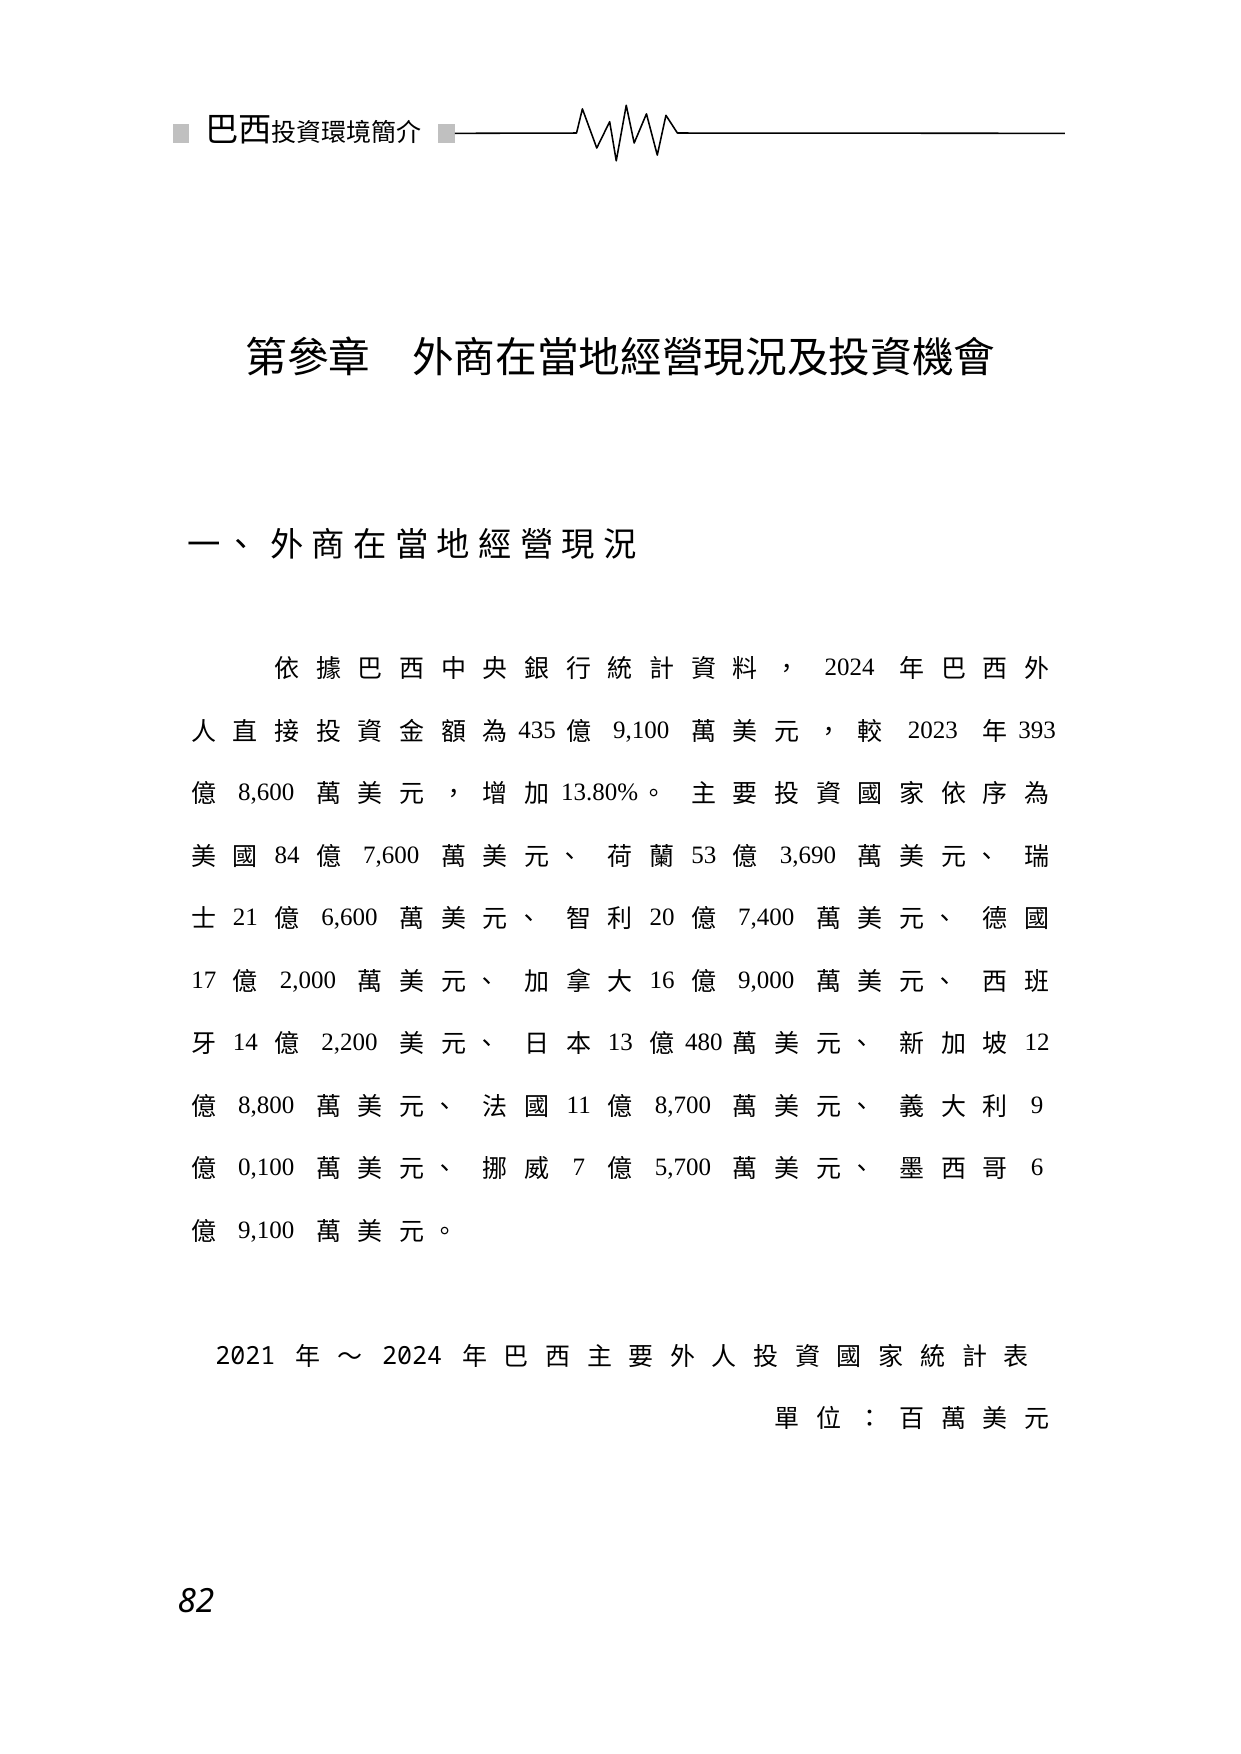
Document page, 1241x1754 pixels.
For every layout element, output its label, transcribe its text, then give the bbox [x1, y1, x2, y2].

text 2021年～2024年巴西主要外人投資國家統計表 [183, 1313, 1058, 1375]
text 一、外商在當地經營現況 [183, 500, 1058, 563]
text 第參章 外商在當地經營現況及投資機會 [183, 313, 1058, 375]
text 單位：百萬美元 [183, 1375, 1058, 1438]
text 依據巴西中央銀行統計資料，2024年巴西外人直接投資金額為435億9,100萬美元，較2023年393億8,600萬美元，增加13.80%。主要投資國家依序為美國84億7,600萬美元、荷蘭53億3,690萬美元、瑞士21億6,600萬美元、智利20億7,400萬美元、德國17億2,000萬美元、加拿大16億9,000萬美元、西班牙14億2,200美元、日本13億480萬美元、新加坡12億8,800萬美元、法國11億8,700萬美元、義大利9億0,100萬美元、挪威7億5,700萬美元、墨西哥6億9,100萬美元。 [183, 625, 1058, 1250]
